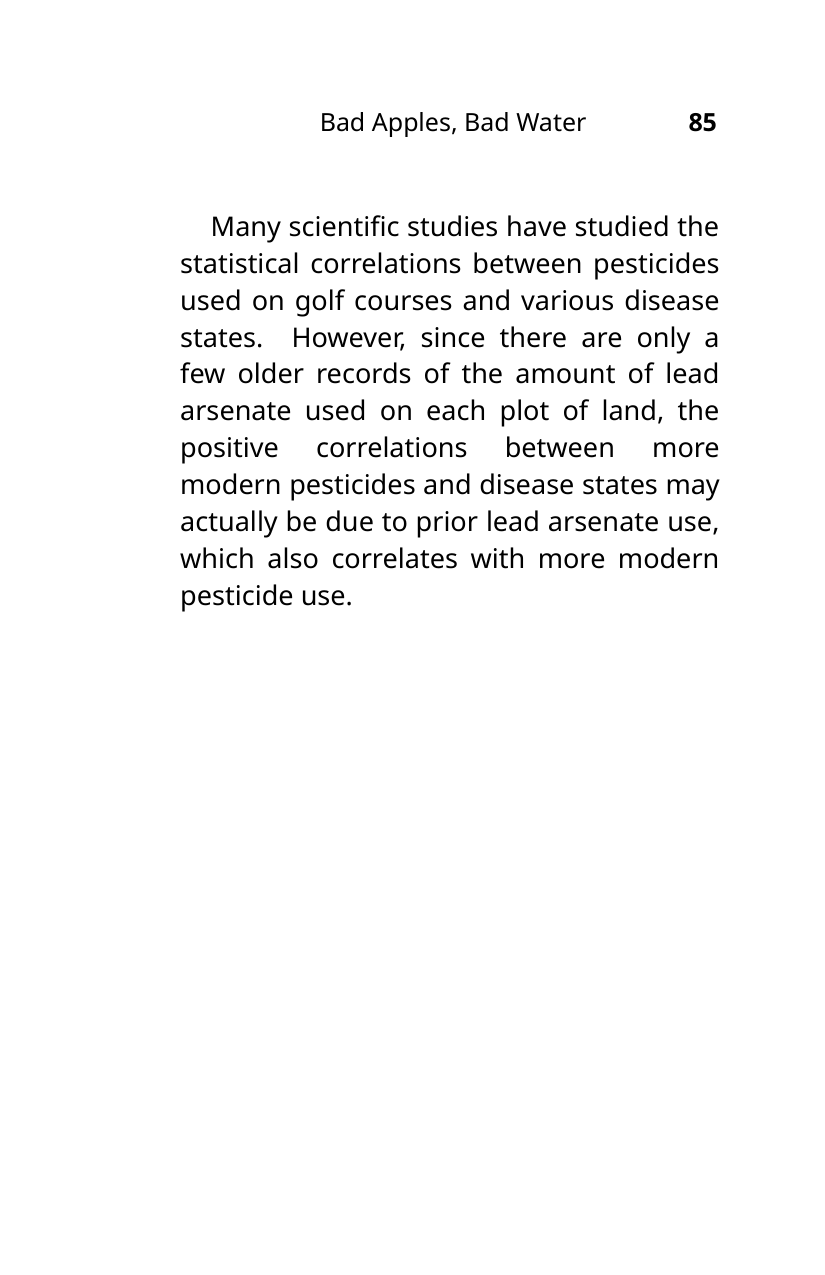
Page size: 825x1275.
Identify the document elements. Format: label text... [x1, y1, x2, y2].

text Many scientific studies have studied the statistical correlations between pesticides used on golf courses and various disease states. However, since there are only a few older records of the amount of lead arsenate used on each plot of land, the positive correlations between more modern pesticides and disease states may actually be due to prior lead arsenate use, which also correlates with more modern pesticide use. [180, 207, 720, 613]
